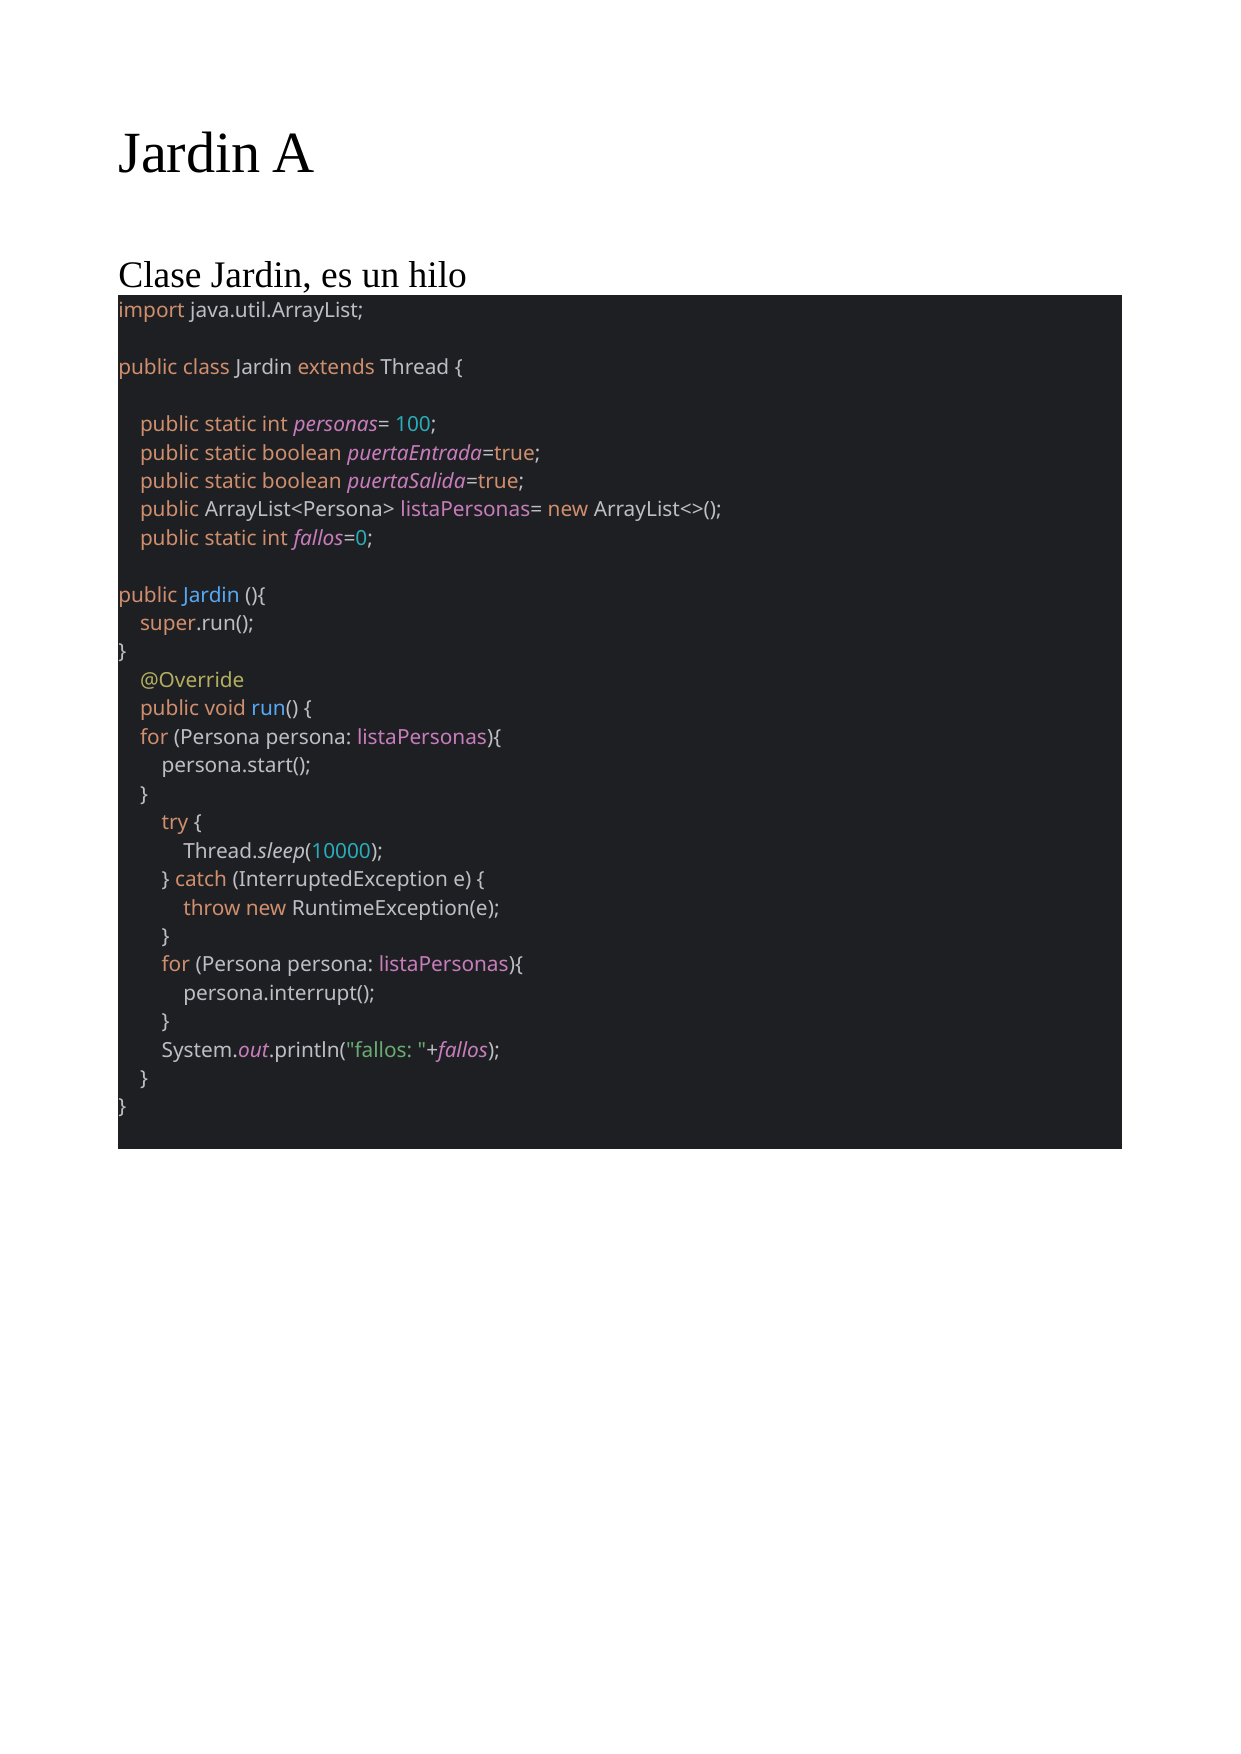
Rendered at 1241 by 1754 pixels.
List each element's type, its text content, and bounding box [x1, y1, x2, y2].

text Clase Jardin, es un hilo [118, 252, 1122, 295]
text Jardin A [118, 118, 1122, 185]
text import java.util.ArrayList; public class Jardin extends Thread { public static int personas= 100; public static boolean puertaEntrada=true; public static boolean puertaSalida=true; public ArrayList<Persona> listaPersonas= new ArrayList<>(); public static int fallos=0; public Jardin (){ super.run(); } @Override public void run() { for (Persona persona: listaPersonas){ persona.start(); } try { Thread.sleep(10000); } catch (InterruptedException e) { throw new RuntimeException(e); } for (Persona persona: listaPersonas){ persona.interrupt(); } System.out.println("fallos: "+fallos); } } [118, 295, 1122, 1149]
